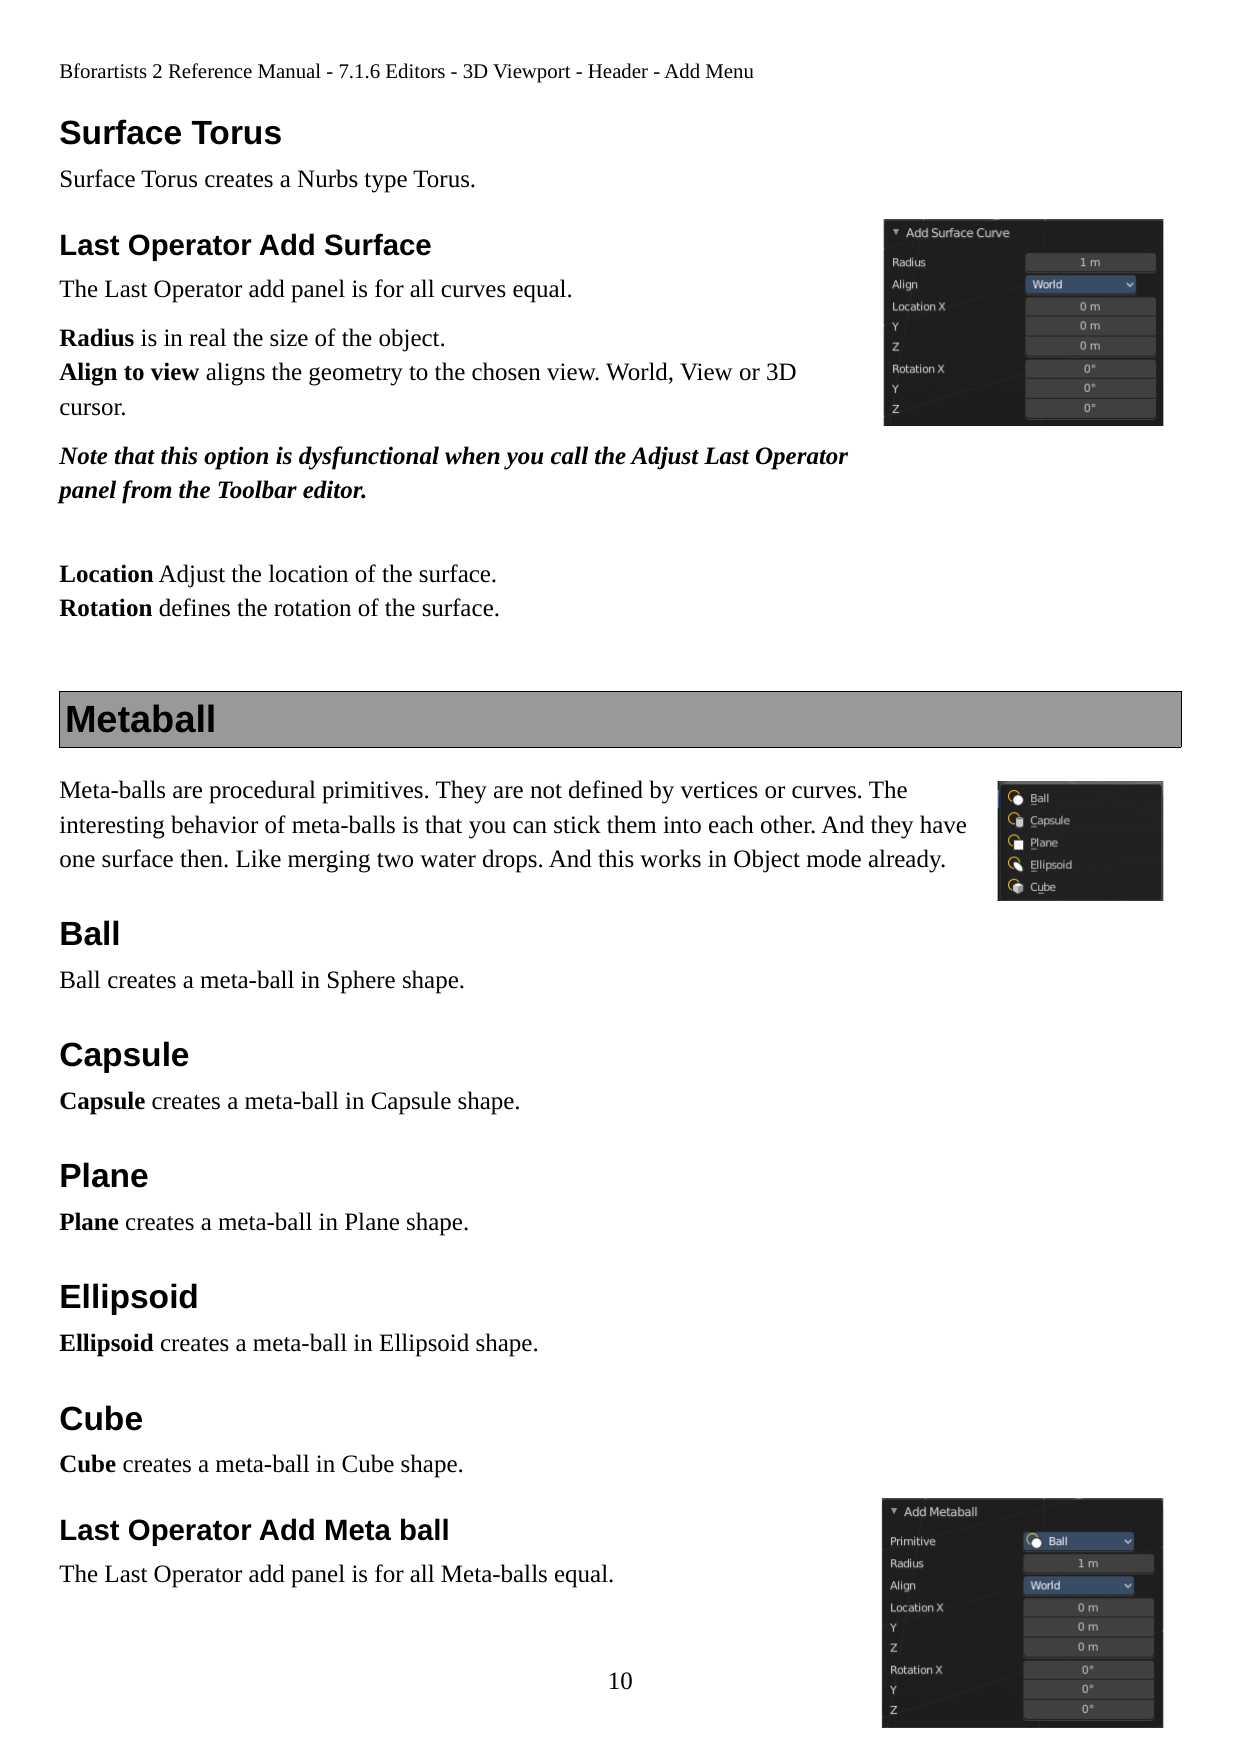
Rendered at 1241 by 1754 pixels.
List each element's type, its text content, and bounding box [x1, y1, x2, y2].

text Location Adjust the location of the surface. Rotation defines the rotation of the surface. [59, 524, 1181, 622]
subtitle Last Operator Add Surface [59, 227, 883, 261]
text Ball creates a meta-ball in Sphere shape. [59, 965, 1181, 994]
subtitle Ball [59, 914, 1181, 953]
text Cube creates a meta-ball in Cube shape. [59, 1449, 1181, 1478]
picture [883, 219, 1164, 426]
text The Last Operator add panel is for all curves equal. [59, 274, 883, 302]
picture [881, 1498, 1164, 1728]
subtitle Last Operator Add Meta ball [59, 1513, 881, 1547]
subtitle Surface Torus [59, 113, 1181, 151]
text Surface Torus creates a Nurbs type Torus. [59, 164, 1181, 192]
text Meta-balls are procedural primitives. They are not defined by vertices or curves. The interesting behavior of meta-balls is that you can stick them into each other. And they have one surface then. Like merging two water drops. And this works in Object mode already. [59, 775, 1181, 873]
text Ellipsoid creates a meta-ball in Ellipsoid shape. [59, 1328, 1181, 1357]
subtitle Ellipsoid [59, 1277, 1181, 1316]
text Radius is in real the size of the object. Align to view aligns the geometry to the chosen view. World, View or 3D cursor. [59, 323, 883, 420]
subtitle Capsule [59, 1035, 1181, 1074]
picture [997, 781, 1164, 901]
text Capsule creates a meta-ball in Capsule shape. [59, 1086, 1181, 1115]
text The Last Operator add panel is for all Meta-balls equal. [59, 1559, 881, 1588]
subtitle [1164, 1513, 1181, 1547]
subtitle [1164, 227, 1181, 261]
table_header Metaball [60, 692, 1181, 747]
text Plane creates a meta-ball in Plane shape. [59, 1207, 1181, 1236]
text Note that this option is dysfunctional when you call the Adjust Last Operator panel from the Toolbar editor. [59, 441, 1181, 504]
subtitle Cube [59, 1398, 1181, 1437]
subtitle Plane [59, 1156, 1181, 1195]
